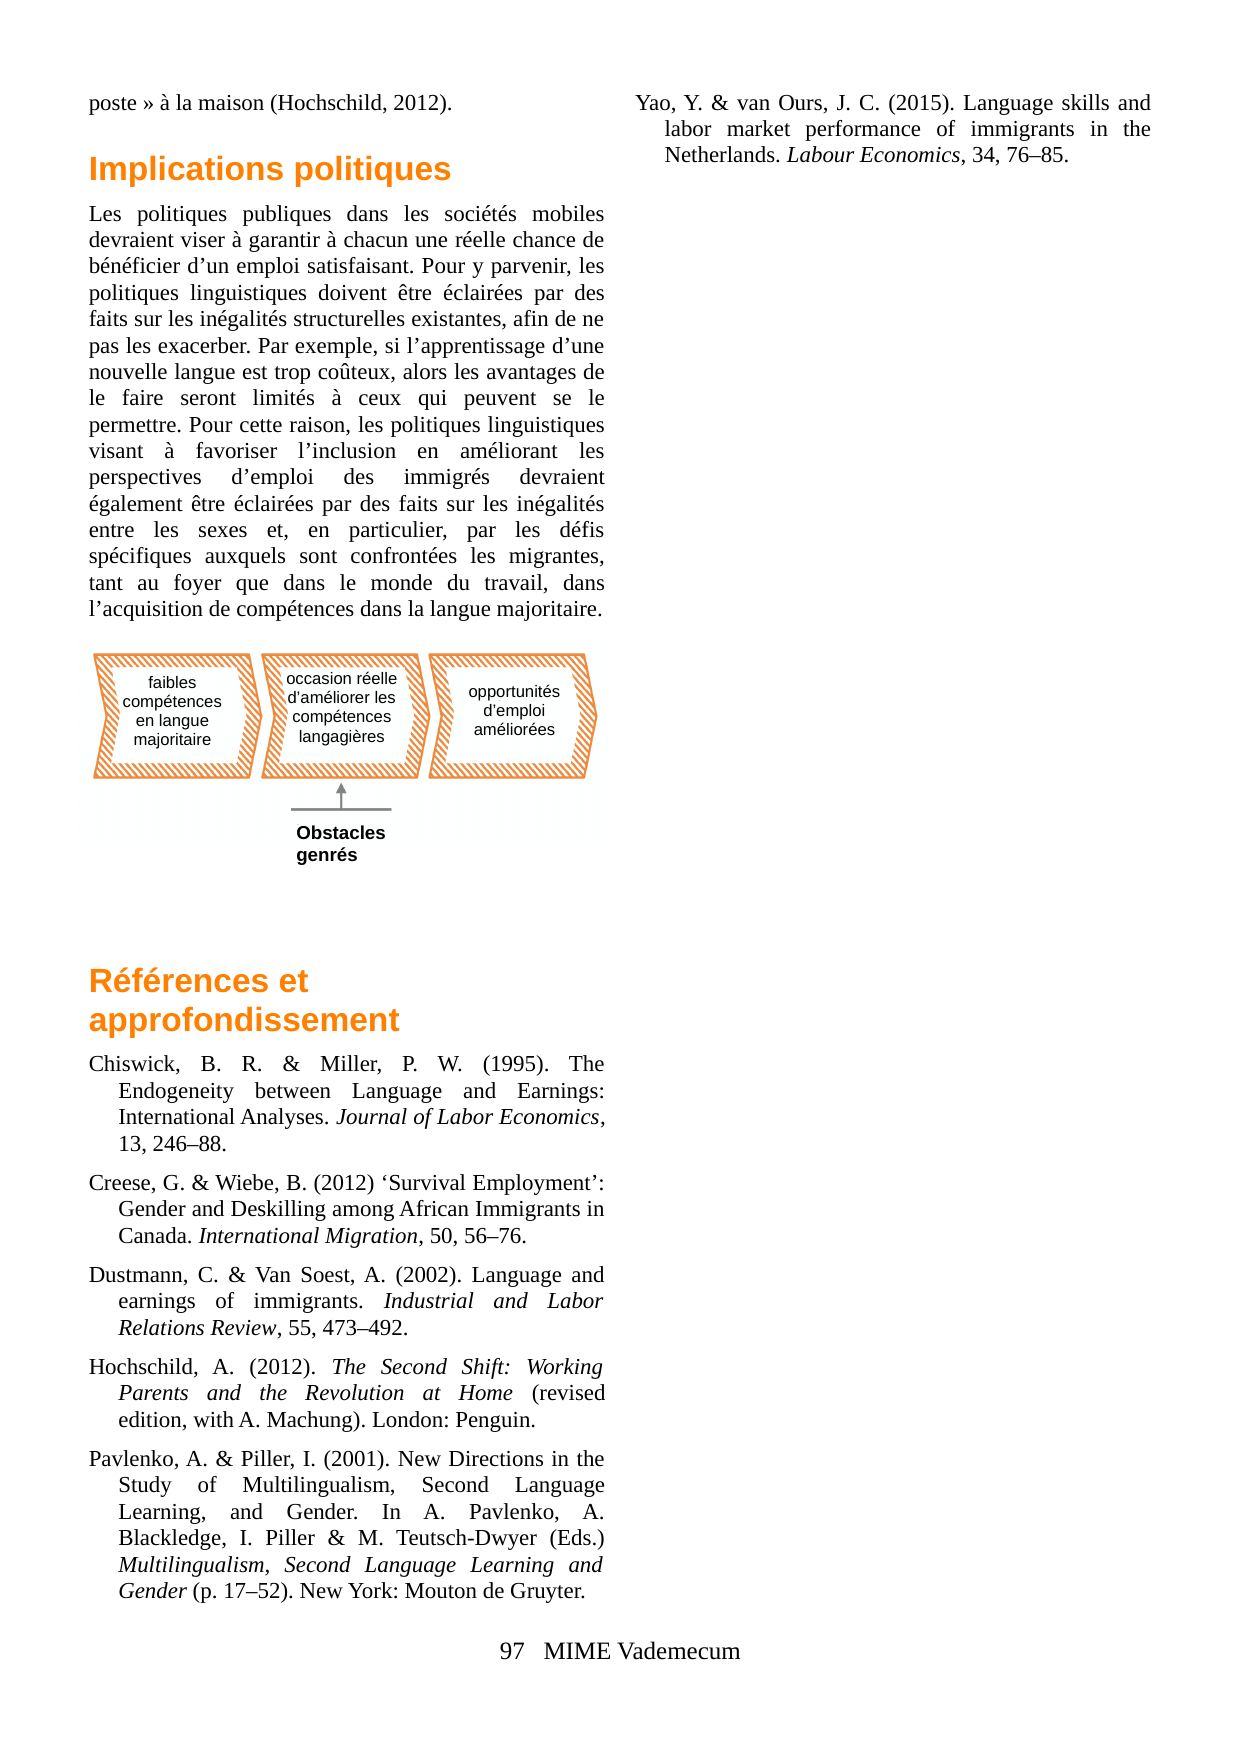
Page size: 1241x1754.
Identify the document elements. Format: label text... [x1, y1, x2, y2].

text Pavlenko, A. & Piller, I. (2001). New Directions in the Study of Multilingualism, Second Language Learning, and Gender. In A. Pavlenko, A. Blackledge, I. Piller & M. Teutsch-Dwyer (Eds.) Multilingualism, Second Language Learning and Gender (p. 17–52). New York: Mouton de Gruyter. [88, 1445, 605, 1603]
subtitle Références et approfondissement [88, 961, 605, 1038]
picture [75, 634, 607, 844]
text poste » à la maison (Hochschild, 2012). [88, 88, 605, 115]
text Les politiques publiques dans les sociétés mobiles devraient viser à garantir à chacun une réelle chance de bénéficier d’un emploi satisfaisant. Pour y parvenir, les politiques linguistiques doivent être éclairées par des faits sur les inégalités structurelles existantes, afin de ne pas les exacerber. Par exemple, si l’apprentissage d’une nouvelle langue est trop coûteux, alors les avantages de le faire seront limités à ceux qui peuvent se le permettre. Pour cette raison, les politiques linguistiques visant à favoriser l’inclusion en améliorant les perspectives d’emploi des immigrés devraient également être éclairées par des faits sur les inégalités entre les sexes et, en particulier, par les défis spécifiques auxquels sont confrontées les migrantes, tant au foyer que dans le monde du travail, dans l’acquisition de compétences dans la langue majoritaire. [88, 200, 605, 622]
text Chiswick, B. R. & Miller, P. W. (1995). The Endogeneity between Language and Earnings: International Analyses. Journal of Labor Economics, 13, 246–88. [88, 1051, 605, 1156]
text Hochschild, A. (2012). The Second Shift: Working Parents and the Revolution at Home (revised edition, with A. Machung). London: Penguin. [88, 1353, 605, 1432]
text Yao, Y. & van Ours, J. C. (2015). Language skills and labor market performance of immigrants in the Netherlands. Labour Economics, 34, 76–85. [635, 88, 1152, 168]
subtitle Implications politiques [88, 149, 605, 187]
text Creese, G. & Wiebe, B. (2012) ‘Survival Employment’: Gender and Deskilling among African Immigrants in Canada. International Migration, 50, 56–76. [88, 1169, 605, 1248]
text Dustmann, C. & Van Soest, A. (2002). Language and earnings of immigrants. Industrial and Labor Relations Review, 55, 473–492. [88, 1261, 605, 1340]
